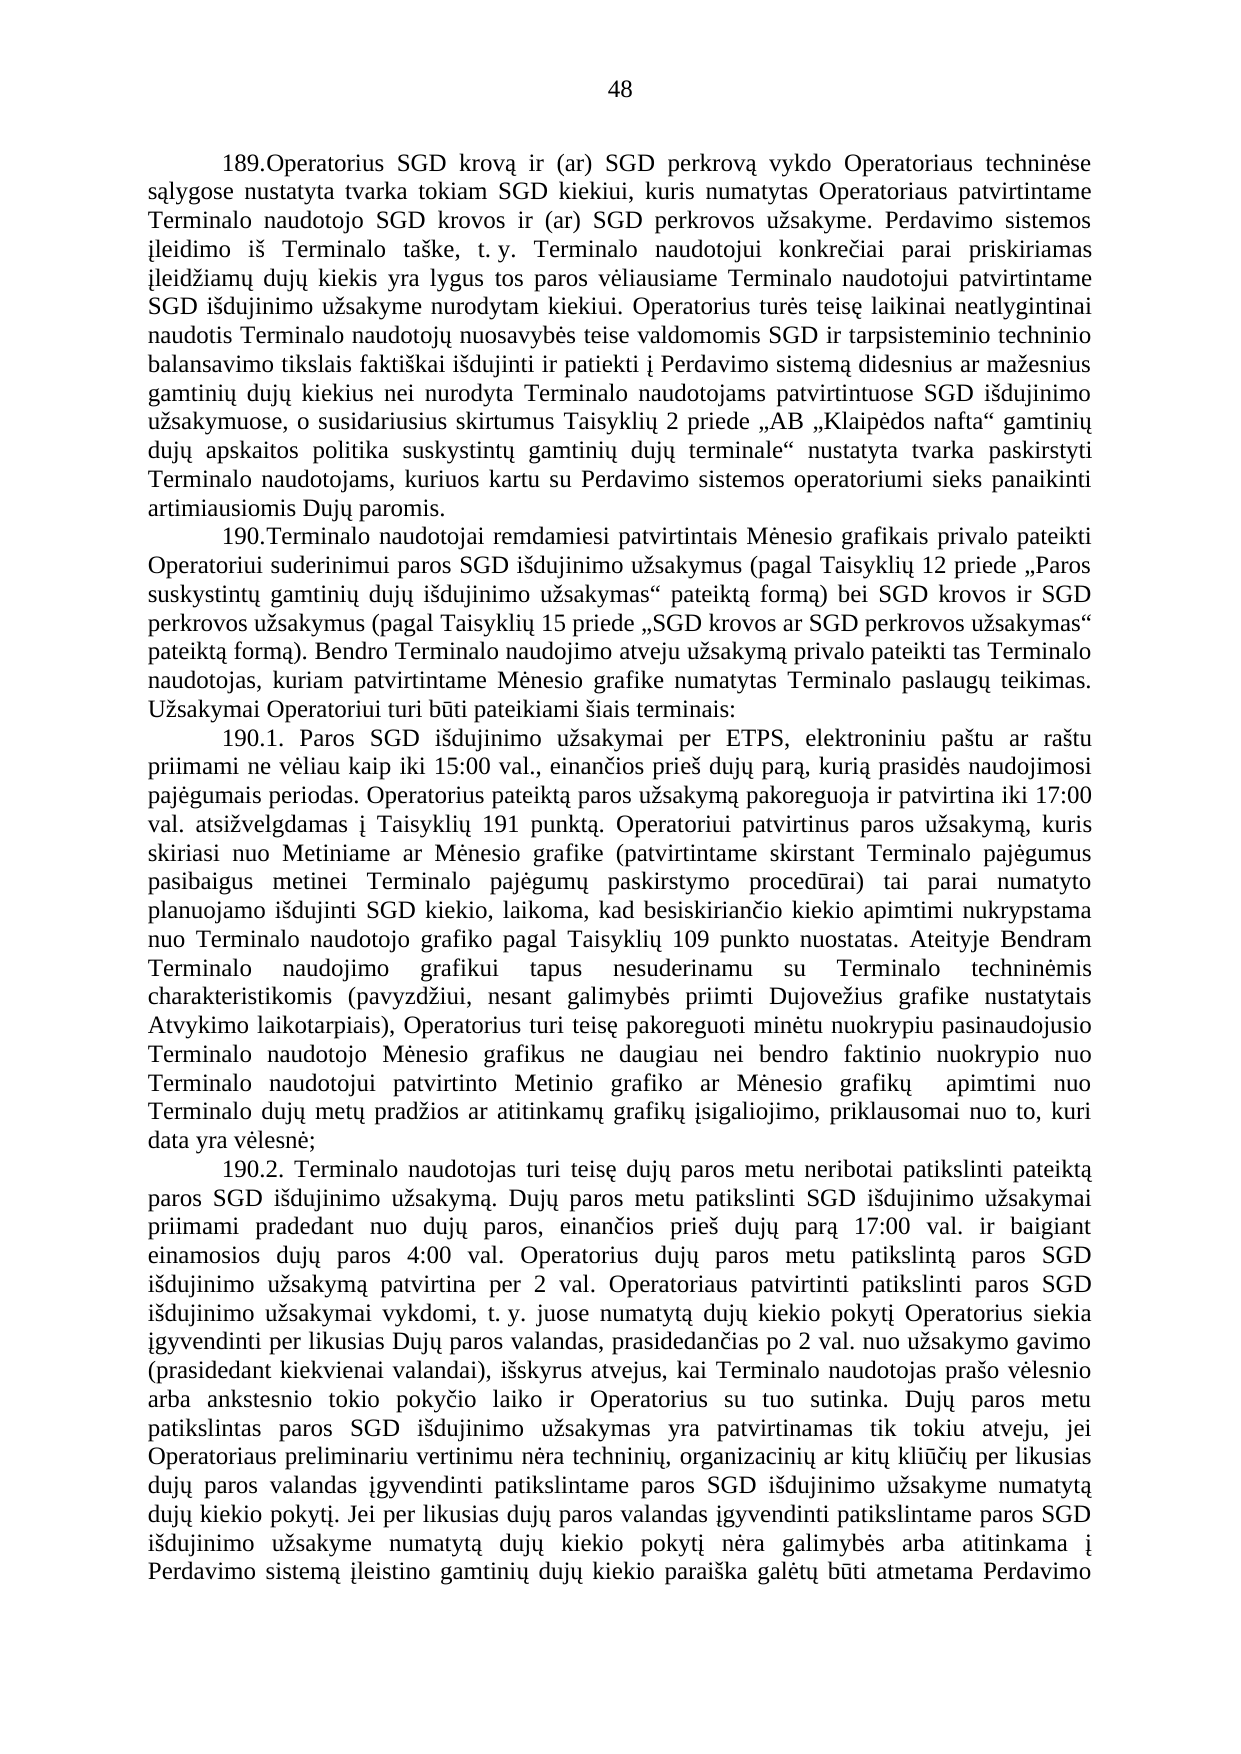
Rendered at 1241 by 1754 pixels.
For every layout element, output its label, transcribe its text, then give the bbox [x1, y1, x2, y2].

text 190. Terminalo naudotojai remdamiesi patvirtintais Mėnesio grafikais privalo pateikti Operatoriui suderinimui paros SGD išdujinimo užsakymus (pagal Taisyklių 12 priede „Paros suskystintų gamtinių dujų išdujinimo užsakymas“ pateiktą formą) bei SGD krovos ir SGD perkrovos užsakymus (pagal Taisyklių 15 priede „SGD krovos ar SGD perkrovos užsakymas“ pateiktą formą). Bendro Terminalo naudojimo atveju užsakymą privalo pateikti tas Terminalo naudotojas, kuriam patvirtintame Mėnesio grafike numatytas Terminalo paslaugų teikimas. Užsakymai Operatoriui turi būti pateikiami šiais terminais: [148, 521, 1092, 723]
text 189. Operatorius SGD krovą ir (ar) SGD perkrovą vykdo Operatoriaus techninėse sąlygose nustatyta tvarka tokiam SGD kiekiui, kuris numatytas Operatoriaus patvirtintame Terminalo naudotojo SGD krovos ir (ar) SGD perkrovos užsakyme. Perdavimo sistemos įleidimo iš Terminalo taške, t. y. Terminalo naudotojui konkrečiai parai priskiriamas įleidžiamų dujų kiekis yra lygus tos paros vėliausiame Terminalo naudotojui patvirtintame SGD išdujinimo užsakyme nurodytam kiekiui. Operatorius turės teisę laikinai neatlygintinai naudotis Terminalo naudotojų nuosavybės teise valdomomis SGD ir tarpsisteminio techninio balansavimo tikslais faktiškai išdujinti ir patiekti į Perdavimo sistemą didesnius ar mažesnius gamtinių dujų kiekius nei nurodyta Terminalo naudotojams patvirtintuose SGD išdujinimo užsakymuose, o susidariusius skirtumus Taisyklių 2 priede „AB „Klaipėdos nafta“ gamtinių dujų apskaitos politika suskystintų gamtinių dujų terminale“ nustatyta tvarka paskirstyti Terminalo naudotojams, kuriuos kartu su Perdavimo sistemos operatoriumi sieks panaikinti artimiausiomis Dujų paromis. [148, 148, 1092, 521]
text 190.2. Terminalo naudotojas turi teisę dujų paros metu neribotai patikslinti pateiktą paros SGD išdujinimo užsakymą. Dujų paros metu patikslinti SGD išdujinimo užsakymai priimami pradedant nuo dujų paros, einančios prieš dujų parą 17:00 val. ir baigiant einamosios dujų paros 4:00 val. Operatorius dujų paros metu patikslintą paros SGD išdujinimo užsakymą patvirtina per 2 val. Operatoriaus patvirtinti patikslinti paros SGD išdujinimo užsakymai vykdomi, t. y. juose numatytą dujų kiekio pokytį Operatorius siekia įgyvendinti per likusias Dujų paros valandas, prasidedančias po 2 val. nuo užsakymo gavimo (prasidedant kiekvienai valandai), išskyrus atvejus, kai Terminalo naudotojas prašo vėlesnio arba ankstesnio tokio pokyčio laiko ir Operatorius su tuo sutinka. Dujų paros metu patikslintas paros SGD išdujinimo užsakymas yra patvirtinamas tik tokiu atveju, jei Operatoriaus preliminariu vertinimu nėra techninių, organizacinių ar kitų kliūčių per likusias dujų paros valandas įgyvendinti patikslintame paros SGD išdujinimo užsakyme numatytą dujų kiekio pokytį. Jei per likusias dujų paros valandas įgyvendinti patikslintame paros SGD išdujinimo užsakyme numatytą dujų kiekio pokytį nėra galimybės arba atitinkama į Perdavimo sistemą įleistino gamtinių dujų kiekio paraiška galėtų būti atmetama Perdavimo [148, 1154, 1092, 1585]
text 190.1. Paros SGD išdujinimo užsakymai per ETPS, elektroniniu paštu ar raštu priimami ne vėliau kaip iki 15:00 val., einančios prieš dujų parą, kurią prasidės naudojimosi pajėgumais periodas. Operatorius pateiktą paros užsakymą pakoreguoja ir patvirtina iki 17:00 val. atsižvelgdamas į Taisyklių 191 punktą. Operatoriui patvirtinus paros užsakymą, kuris skiriasi nuo Metiniame ar Mėnesio grafike (patvirtintame skirstant Terminalo pajėgumus pasibaigus metinei Terminalo pajėgumų paskirstymo procedūrai) tai parai numatyto planuojamo išdujinti SGD kiekio, laikoma, kad besiskiriančio kiekio apimtimi nukrypstama nuo Terminalo naudotojo grafiko pagal Taisyklių 109 punkto nuostatas. Ateityje Bendram Terminalo naudojimo grafikui tapus nesuderinamu su Terminalo techninėmis charakteristikomis (pavyzdžiui, nesant galimybės priimti Dujovežius grafike nustatytais Atvykimo laikotarpiais), Operatorius turi teisę pakoreguoti minėtu nuokrypiu pasinaudojusio Terminalo naudotojo Mėnesio grafikus ne daugiau nei bendro faktinio nuokrypio nuo Terminalo naudotojui patvirtinto Metinio grafiko ar Mėnesio grafikų apimtimi nuo Terminalo dujų metų pradžios ar atitinkamų grafikų įsigaliojimo, priklausomai nuo to, kuri data yra vėlesnė; [148, 723, 1092, 1154]
